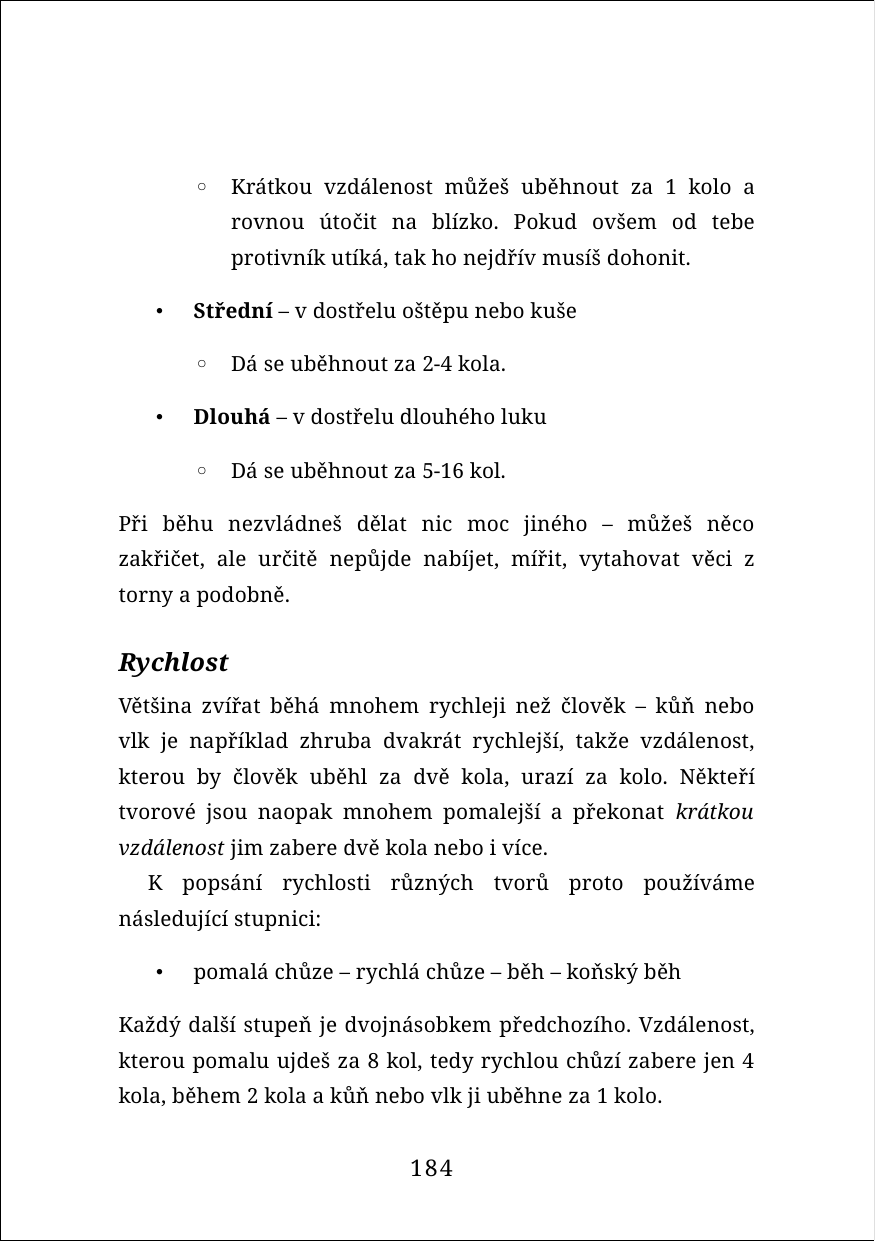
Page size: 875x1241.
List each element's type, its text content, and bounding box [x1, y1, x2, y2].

list pomalá chůze – rychlá chůze – běh – koňský běh [156, 957, 756, 986]
list Krátkou vzdálenost můžeš uběhnout za 1 kolo a rovnou útočit na blízko. Pokud ovšem od tebe protivník utíká, tak ho nejdřív musíš dohonit. [193, 172, 756, 271]
list Dá se uběhnout za 2-4 kola. [193, 349, 756, 378]
list Střední – v dostřelu oštěpu nebo kuše [156, 296, 756, 324]
list Dá se uběhnout za 5-16 kol. [193, 456, 756, 484]
text Při běhu nezvládneš dělat nic moc jiného – můžeš něco zakřičet, ale určitě nepůjde nabíjet, mířit, vytahovat věci z torny a podobně. [118, 509, 756, 608]
subtitle Rychlost [118, 645, 756, 679]
text Každý další stupeň je dvojnásobkem předchozího. Vzdálenost, kterou pomalu ujdeš za 8 kol, tedy rychlou chůzí zabere jen 4 kola, během 2 kola a kůň nebo vlk ji uběhne za 1 kolo. [118, 1010, 756, 1110]
text Většina zvířat běhá mnohem rychleji než člověk – kůň nebo vlk je například zhruba dvakrát rychlejší, takže vzdálenost, kterou by člověk uběhl za dvě kola, urazí za kolo. Někteří tvorové jsou naopak mnohem pomalejší a překonat krátkou vzdálenost jim zabere dvě kola nebo i více. K popsání rychlosti různých tvorů proto používáme následující stupnici: [118, 691, 756, 932]
list Dlouhá – v dostřelu dlouhého luku [156, 402, 756, 431]
